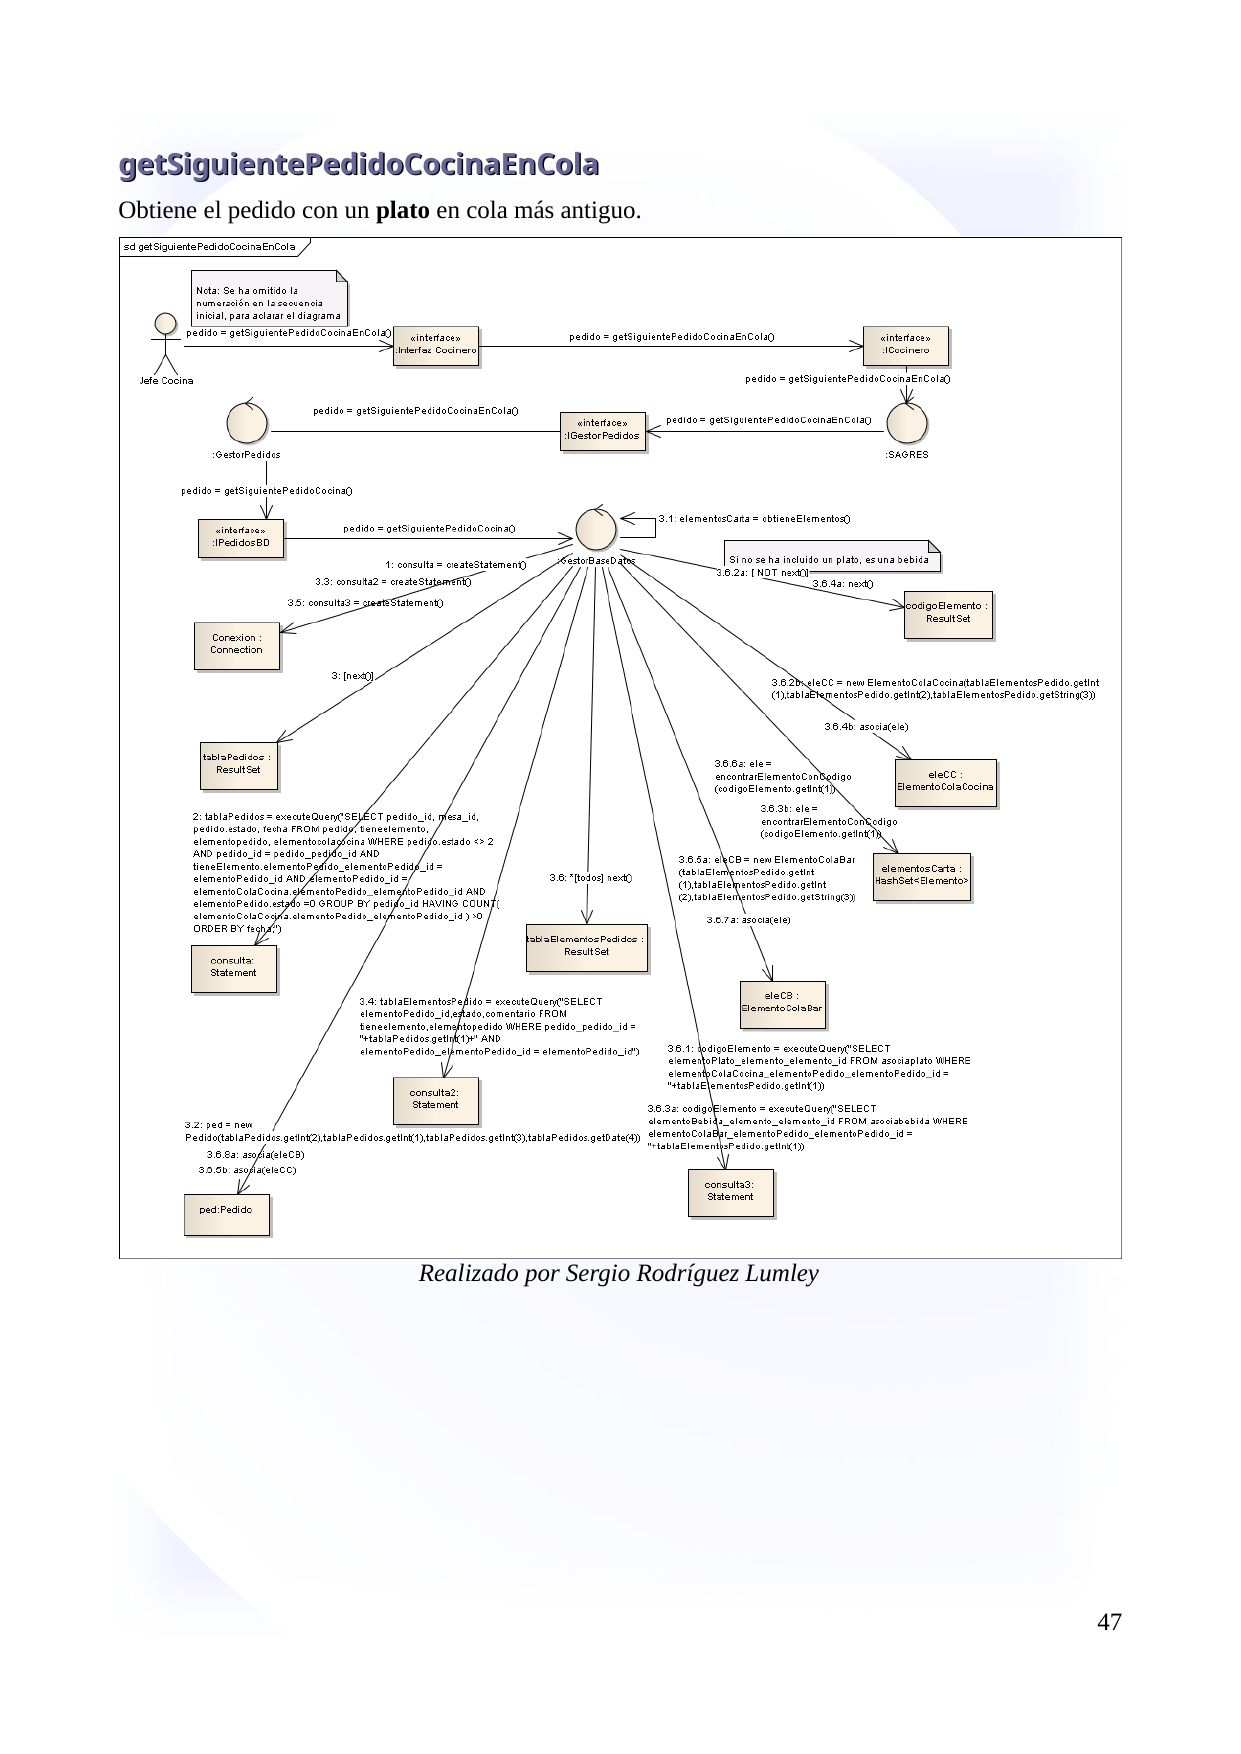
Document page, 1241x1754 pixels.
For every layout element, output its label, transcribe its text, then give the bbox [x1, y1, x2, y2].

text Obtiene el pedido con un plato en cola más antiguo. [118, 195, 1122, 224]
picture [118, 118, 1122, 143]
picture [118, 1287, 1122, 1636]
text Realizado por Sergio Rodríguez Lumley [118, 1259, 1122, 1287]
subtitle getSiguientePedidoCocinaEnCola [118, 143, 1122, 183]
picture [118, 224, 1122, 1259]
picture [118, 183, 1122, 195]
